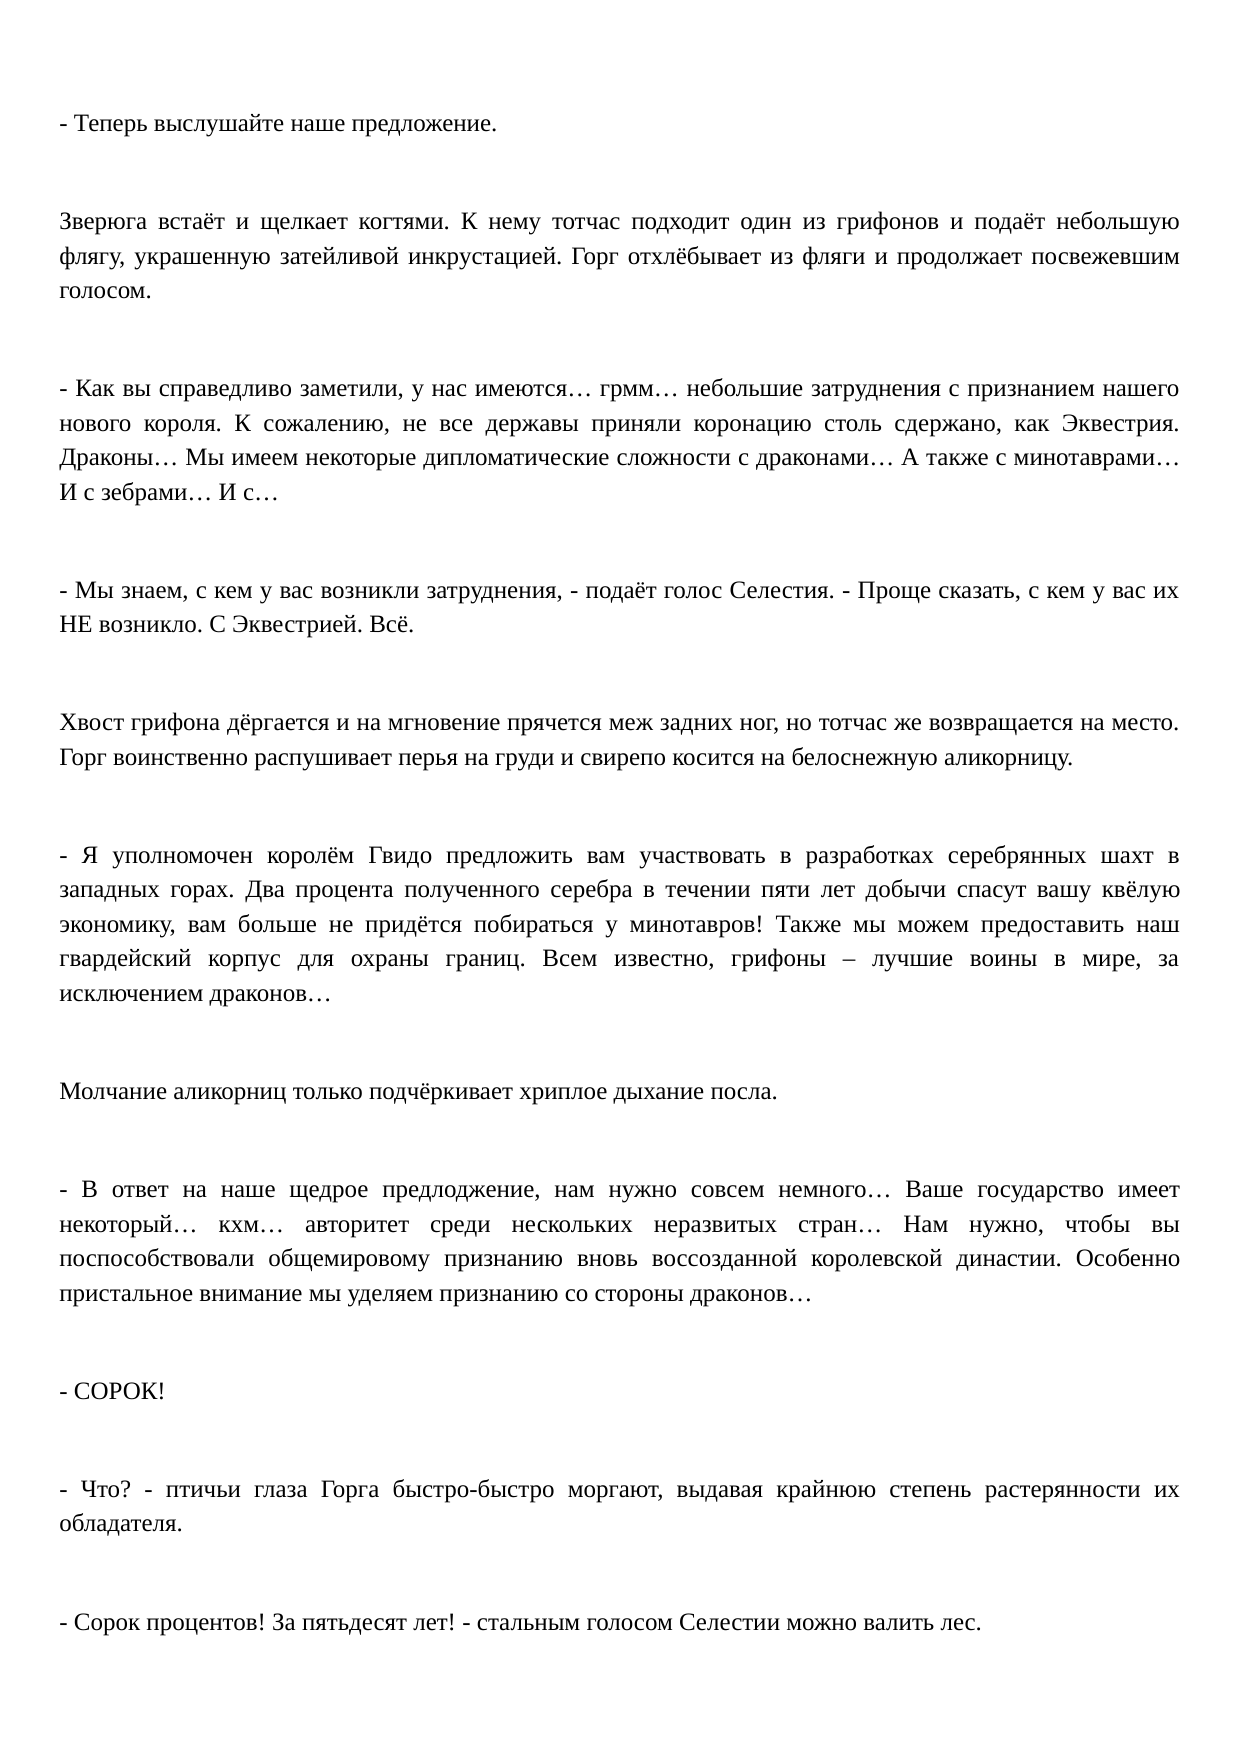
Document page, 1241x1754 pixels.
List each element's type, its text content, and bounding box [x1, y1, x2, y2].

text Зверюга встаёт и щелкает когтями. К нему тотчас подходит один из грифонов и подаёт небольшую флягу, украшенную затейливой инкрустацией. Горг отхлёбывает из фляги и продолжает посвежевшим голосом. [59, 206, 1181, 304]
text - Сорок процентов! За пятьдесят лет! - стальным голосом Селестии можно валить лес. [59, 1607, 1181, 1635]
text - СОРОК! [59, 1376, 1181, 1404]
text Хвост грифона дёргается и на мгновение прячется меж задних ног, но тотчас же возвращается на место. Горг воинственно распушивает перья на груди и свирепо косится на белоснежную аликорницу. [59, 707, 1181, 771]
text - Что? - птичьи глаза Горга быстро-быстро моргают, выдавая крайнюю степень растерянности их обладателя. [59, 1474, 1181, 1537]
text - Как вы справедливо заметили, у нас имеются… грмм… небольшие затруднения с признанием нашего нового короля. К сожалению, не все державы приняли коронацию столь сдержано, как Эквестрия. Драконы… Мы имеем некоторые дипломатические сложности с драконами… А также с минотаврами… И с зебрами… И с… [59, 373, 1181, 506]
text - Мы знаем, с кем у вас возникли затруднения, - подаёт голос Селестия. - Проще сказать, с кем у вас их НЕ возникло. С Эквестрией. Всё. [59, 575, 1181, 638]
text - В ответ на наше щедрое предлоджение, нам нужно совсем немного… Ваше государство имеет некоторый… кхм… авторитет среди нескольких неразвитых стран… Нам нужно, чтобы вы поспособствовали общемировому признанию вновь воссозданной королевской династии. Особенно пристальное внимание мы уделяем признанию со стороны драконов… [59, 1174, 1181, 1306]
text - Я уполномочен королём Гвидо предложить вам участвовать в разработках серебрянных шахт в западных горах. Два процента полученного серебра в течении пяти лет добычи спасут вашу квёлую экономику, вам больше не придётся побираться у минотавров! Также мы можем предоставить наш гвардейский корпус для охраны границ. Всем известно, грифоны – лучшие воины в мире, за исключением драконов… [59, 840, 1181, 1007]
text - Теперь выслушайте наше предложение. [59, 108, 1181, 137]
text Молчание аликорниц только подчёркивает хриплое дыхание посла. [59, 1076, 1181, 1105]
